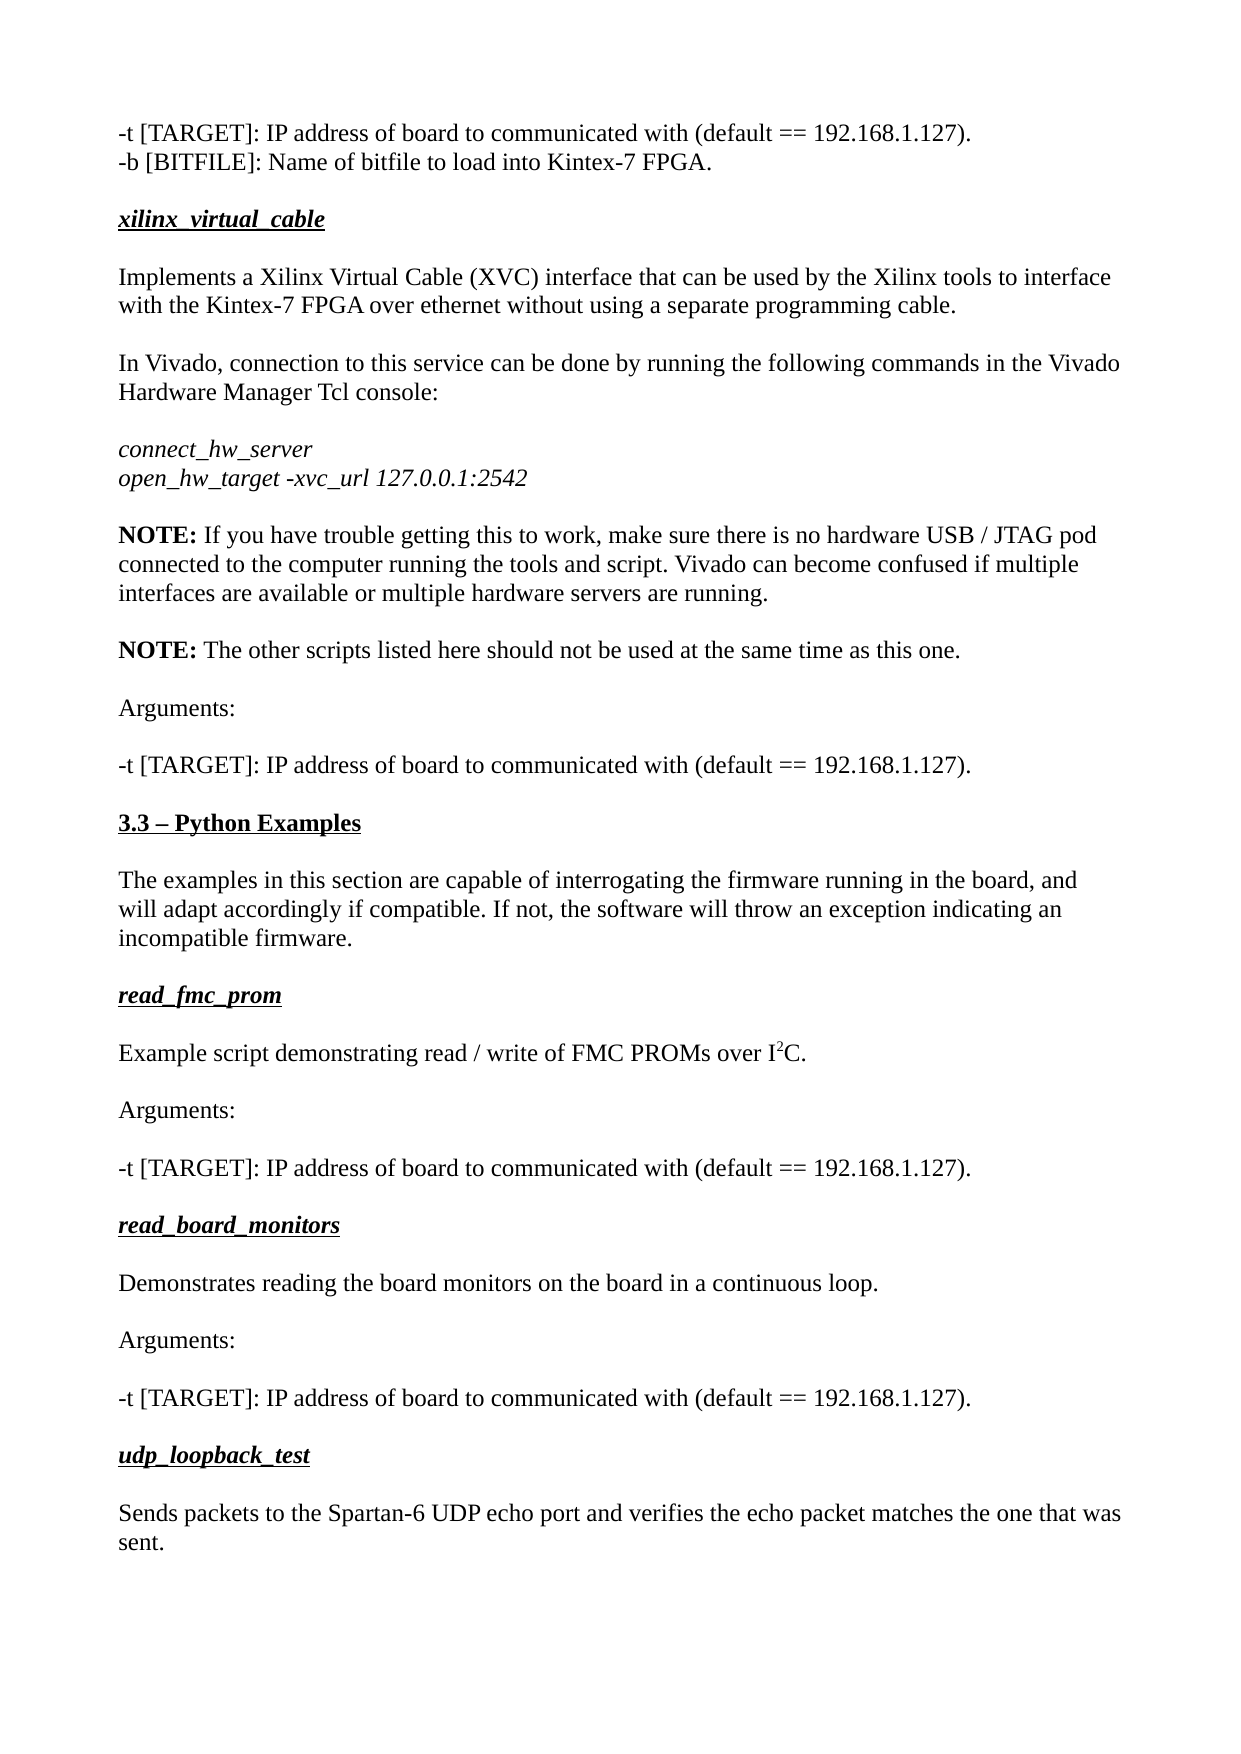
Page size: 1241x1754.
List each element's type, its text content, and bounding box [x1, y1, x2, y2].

text Demonstrates reading the board monitors on the board in a continuous loop. [118, 1268, 1122, 1297]
text Arguments: [118, 1326, 1122, 1354]
text Sends packets to the Spartan-6 UDP echo port and verifies the echo packet matches the one that was sent. [118, 1498, 1122, 1556]
text 3.3 – Python Examples [118, 808, 1122, 837]
text In Vivado, connection to this service can be done by running the following commands in the Vivado Hardware Manager Tcl console: [118, 348, 1122, 406]
text read_fmc_prom [118, 981, 1122, 1009]
text Example script demonstrating read / write of FMC PROMs over I2C. [118, 1038, 1122, 1067]
text NOTE: The other scripts listed here should not be used at the same time as this one. [118, 636, 1122, 664]
text udp_loopback_test [118, 1441, 1122, 1469]
text Arguments: [118, 693, 1122, 722]
text -t [TARGET]: IP address of board to communicated with (default == 192.168.1.127). [118, 751, 1122, 779]
text connect_hw_server [118, 434, 1122, 463]
text Implements a Xilinx Virtual Cable (XVC) interface that can be used by the Xilinx tools to interface with the Kintex-7 FPGA over ethernet without using a separate programming cable. [118, 262, 1122, 319]
text -t [TARGET]: IP address of board to communicated with (default == 192.168.1.127). [118, 1383, 1122, 1412]
text -t [TARGET]: IP address of board to communicated with (default == 192.168.1.127). [118, 118, 1122, 147]
text -b [BITFILE]: Name of bitfile to load into Kintex-7 FPGA. [118, 147, 1122, 176]
text Arguments: [118, 1096, 1122, 1124]
text read_board_monitors [118, 1211, 1122, 1239]
text open_hw_target -xvc_url 127.0.0.1:2542 [118, 463, 1122, 492]
text -t [TARGET]: IP address of board to communicated with (default == 192.168.1.127). [118, 1153, 1122, 1182]
text xilinx_virtual_cable [118, 204, 1122, 233]
text The examples in this section are capable of interrogating the firmware running in the board, and will adapt accordingly if compatible. If not, the software will throw an exception indicating an incompatible firmware. [118, 866, 1122, 952]
text NOTE: If you have trouble getting this to work, make sure there is no hardware USB / JTAG pod connected to the computer running the tools and script. Vivado can become confused if multiple interfaces are available or multiple hardware servers are running. [118, 521, 1122, 607]
